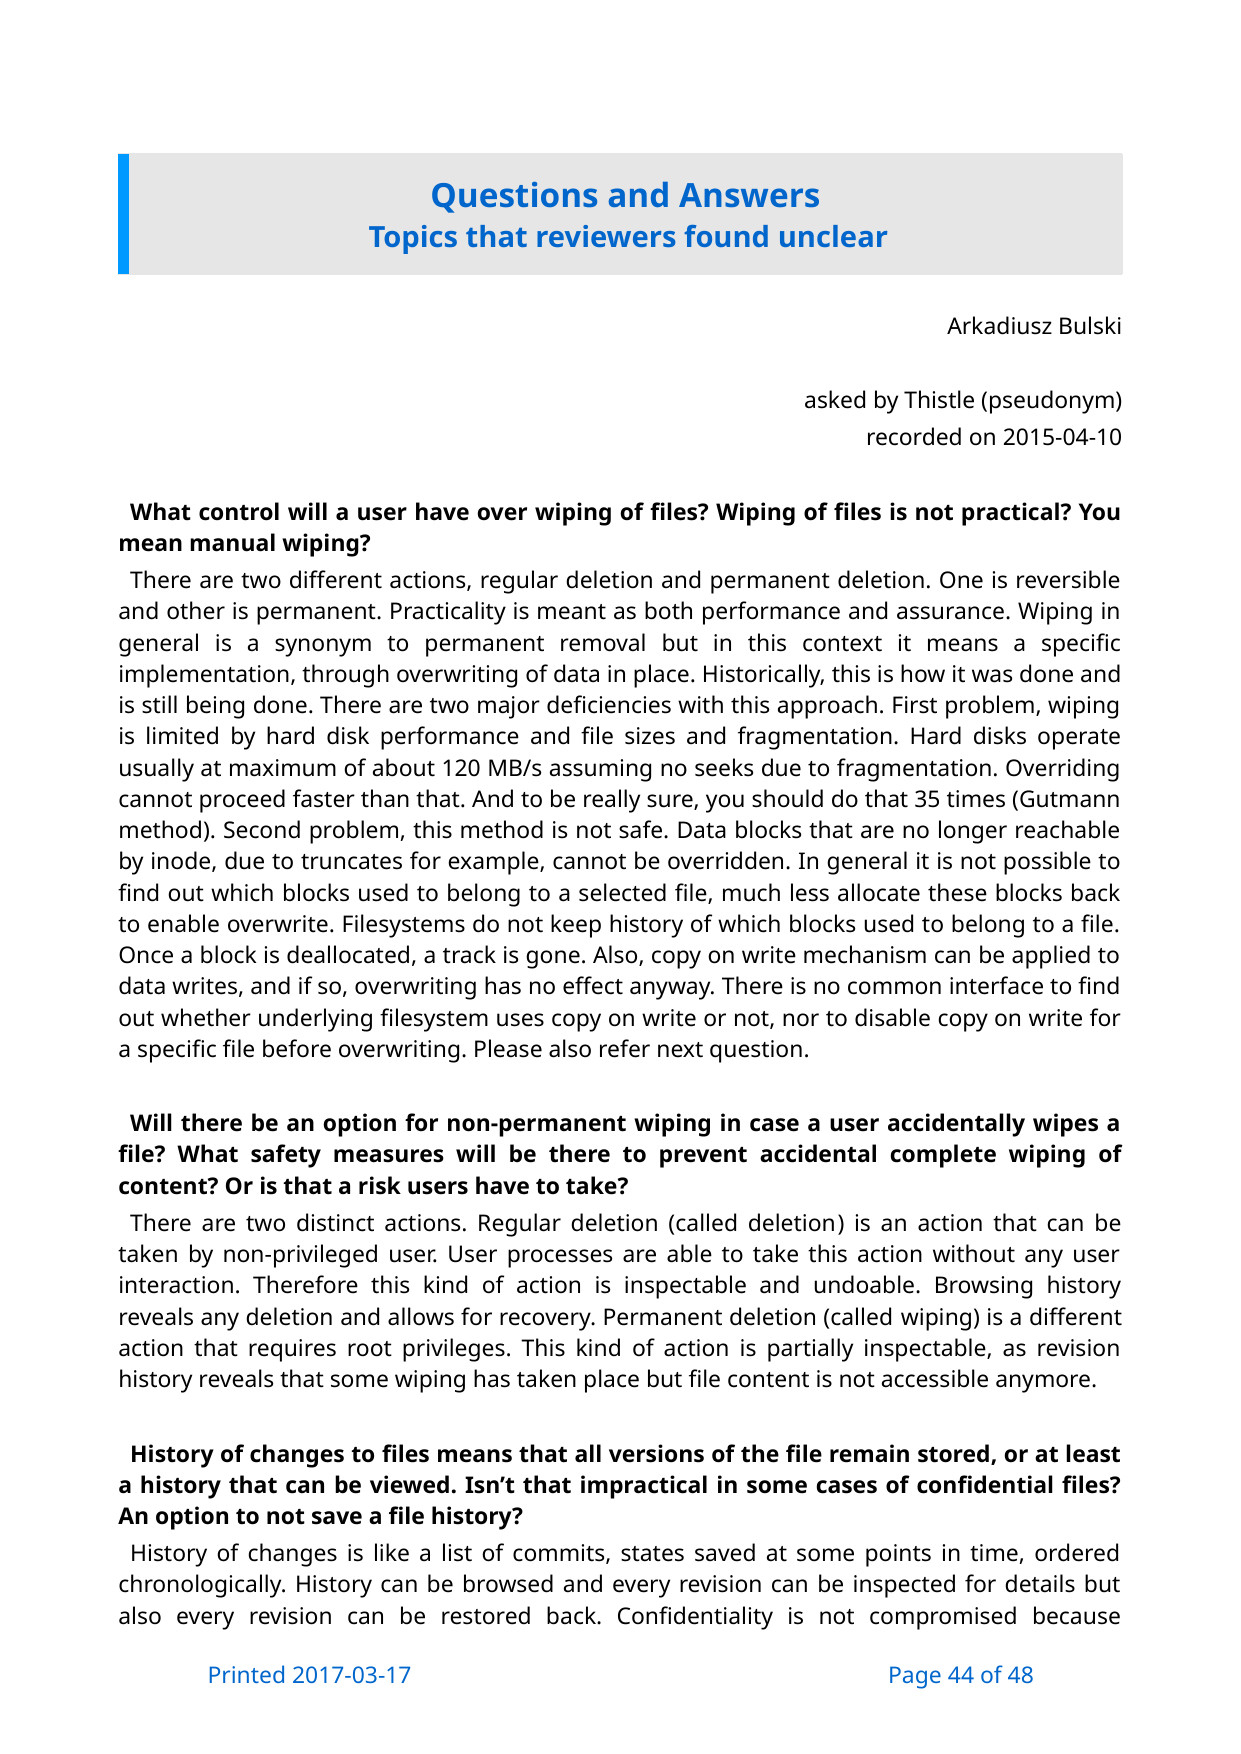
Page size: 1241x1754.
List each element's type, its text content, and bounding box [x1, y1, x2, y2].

text There are two different actions, regular deletion and permanent deletion. One is reversible and other is permanent. Practicality is meant as both performance and assurance. Wiping in general is a synonym to permanent removal but in this context it means a specific implementation, through overwriting of data in place. Historically, this is how it was done and is still being done. There are two major deficiencies with this approach. First problem, wiping is limited by hard disk performance and file sizes and fragmentation. Hard disks operate usually at maximum of about 120 MB/s assuming no seeks due to fragmentation. Overriding cannot proceed faster than that. And to be really sure, you should do that 35 times (Gutmann method). Second problem, this method is not safe. Data blocks that are no longer reachable by inode, due to truncates for example, cannot be overridden. In general it is not possible to find out which blocks used to belong to a selected file, much less allocate these blocks back to enable overwrite. Filesystems do not keep history of which blocks used to belong to a file. Once a block is deallocated, a track is gone. Also, copy on write mechanism can be applied to data writes, and if so, overwriting has no effect anyway. There is no common interface to find out whether underlying filesystem uses copy on write or not, nor to disable copy on write for a specific file before overwriting. Please also refer next question. [118, 564, 1122, 1064]
text asked by Thistle (pseudonym) [118, 384, 1122, 415]
text History of changes to files means that all versions of the file remain stored, or at least a history that can be viewed. Isn’t that impractical in some cases of confidential files? An option to not save a file history? [118, 1437, 1122, 1531]
text What control will a user have over wiping of files? Wiping of files is not practical? You mean manual wiping? [118, 496, 1122, 558]
text Will there be an option for non-permanent wiping in case a user accidentally wipes a file? What safety measures will be there to prevent accidental complete wiping of content? Or is that a risk users have to take? [118, 1107, 1122, 1201]
text Arkadiusz Bulski [118, 310, 1122, 341]
text recorded on 2015-04-10 [118, 421, 1122, 452]
text There are two distinct actions. Regular deletion (called deletion) is an action that can be taken by non-privileged user. User processes are able to take this action without any user interaction. Therefore this kind of action is inspectable and undoable. Browsing history reveals any deletion and allows for recovery. Permanent deletion (called wiping) is a different action that requires root privileges. This kind of action is partially inspectable, as revision history reveals that some wiping has taken place but file content is not accessible anymore. [118, 1207, 1122, 1394]
subtitle Questions and Answers Topics that reviewers found unclear [129, 155, 1122, 274]
text History of changes is like a list of commits, states saved at some points in time, ordered chronologically. History can be browsed and every revision can be inspected for details but also every revision can be restored back. Confidentiality is not compromised because [118, 1537, 1122, 1631]
